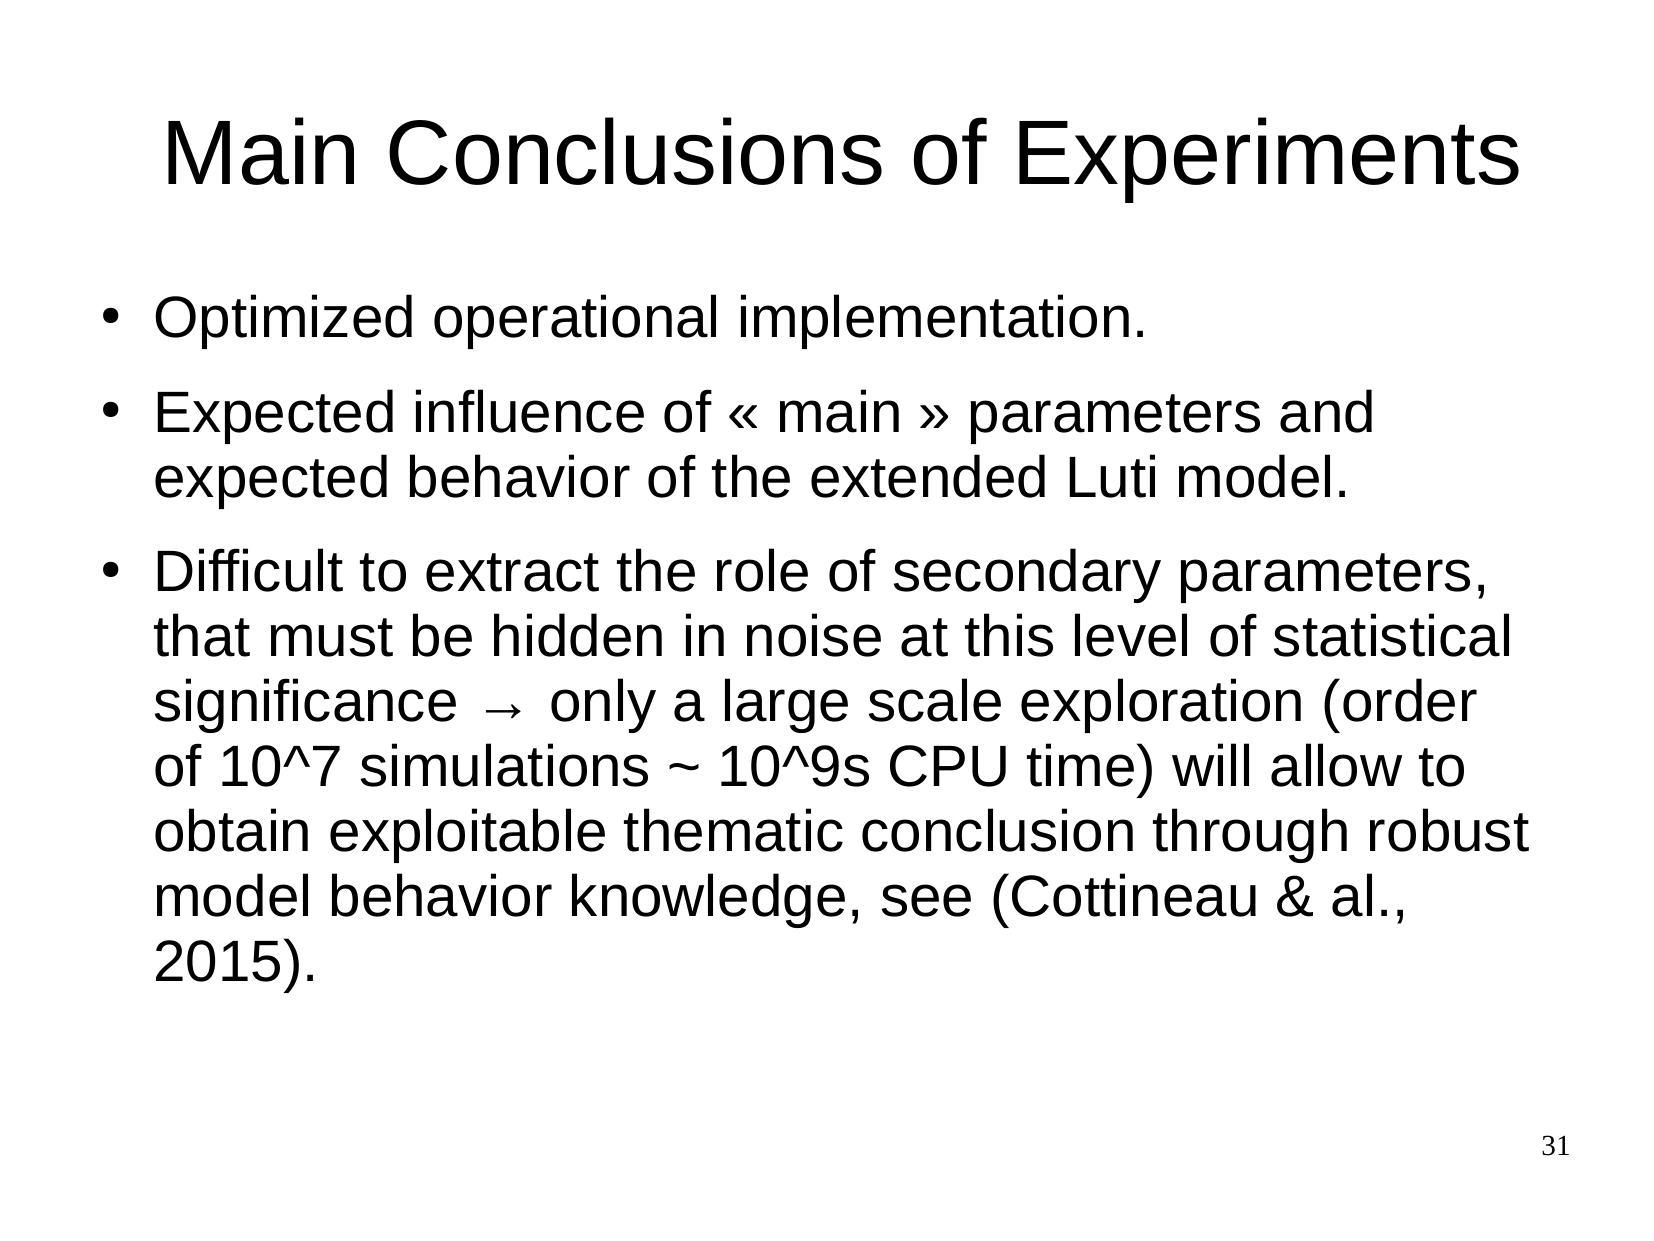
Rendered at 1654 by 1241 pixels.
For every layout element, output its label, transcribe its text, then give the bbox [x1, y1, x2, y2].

title Main Conclusions of Experiments [82, 49, 1571, 257]
list Optimized operational implementation. Expected influence of « main » parameters and expected behavior of the extended Luti model. Difficult to extract the role of secondary parameters, that must be hidden in noise at this level of statistical significance → only a large scale exploration (order of 10^7 simulations ~ 10^9s CPU time) will allow to obtain exploitable thematic conclusion through robust model behavior knowledge, see (Cottineau & al., 2015). [82, 284, 1538, 1004]
